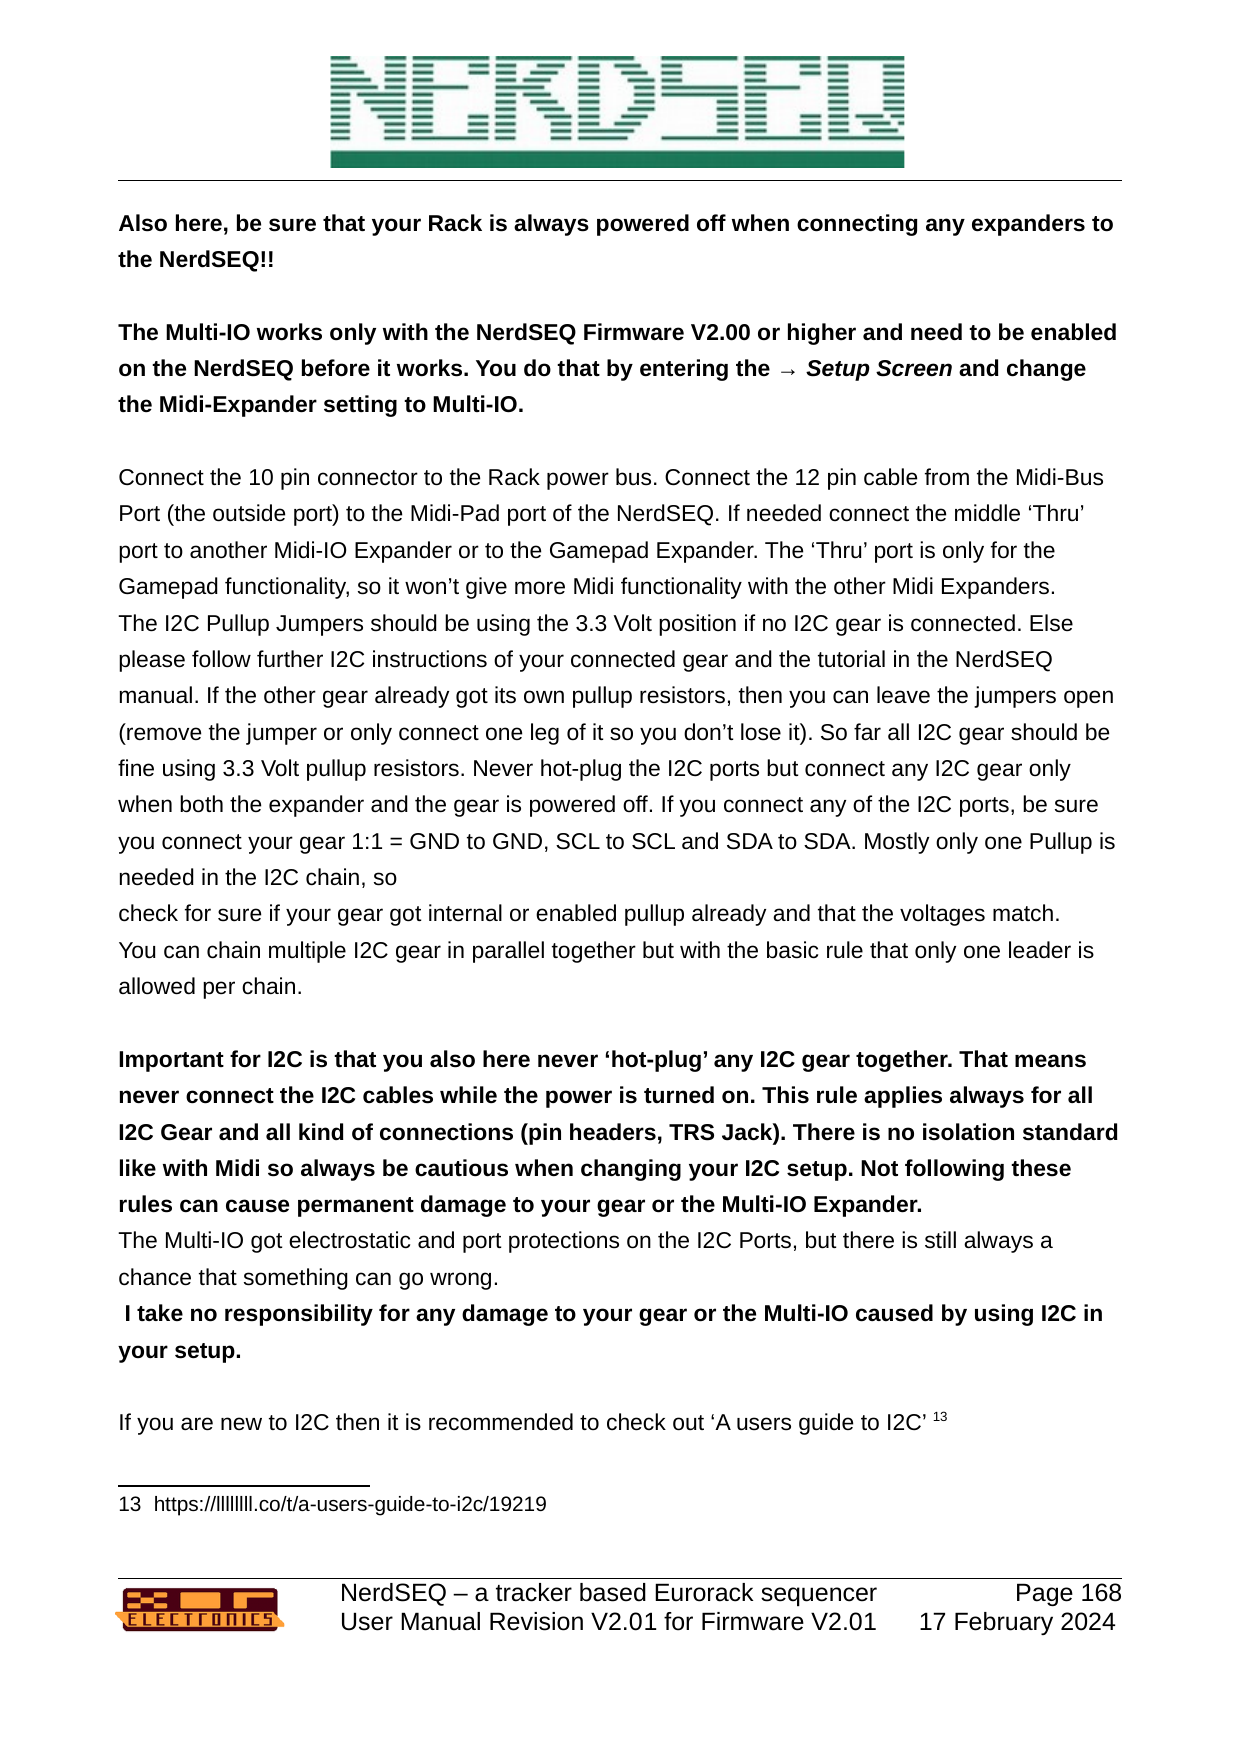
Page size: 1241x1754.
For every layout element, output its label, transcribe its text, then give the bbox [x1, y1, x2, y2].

text You can chain multiple I2C gear in parallel together but with the basic rule that only one leader is allowed per chain. [118, 937, 1122, 999]
text The I2C Pullup Jumpers should be using the 3.3 Volt position if no I2C gear is connected. Else please follow further I2C instructions of your connected gear and the tutorial in the NerdSEQ manual. If the other gear already got its own pullup resistors, then you can leave the jumpers open (remove the jumper or only connect one leg of it so you don’t lose it). So far all I2C gear should be fine using 3.3 Volt pullup resistors. Never hot-plug the I2C ports but connect any I2C gear only when both the expander and the gear is powered off. If you connect any of the I2C ports, be sure you connect your gear 1:1 = GND to GND, SCL to SCL and SDA to SDA. Mostly only one Pullup is needed in the I2C chain, so [118, 609, 1122, 890]
picture [330, 56, 905, 168]
text Important for I2C is that you also here never ‘hot-plug’ any I2C gear together. That means never connect the I2C cables while the power is turned on. This rule applies always for all I2C Gear and all kind of connections (pin headers, TRS Jack). There is no isolation standard like with Midi so always be cautious when changing your I2C setup. Not following these rules can cause permanent damage to your gear or the Multi-IO Expander. The Multi-IO got electrostatic and port protections on the I2C Ports, but there is still always a chance that something can go wrong. [118, 1046, 1122, 1290]
text Connect the 10 pin connector to the Rack power bus. Connect the 12 pin cable from the Midi-Bus Port (the outside port) to the Midi-Pad port of the NerdSEQ. If needed connect the middle ‘Thru’ port to another Midi-IO Expander or to the Gamepad Expander. The ‘Thru’ port is only for the Gamepad functionality, so it won’t give more Midi functionality with the other Midi Expanders. [118, 464, 1122, 599]
text Also here, be sure that your Rack is always powered off when connecting any expanders to the NerdSEQ!! [118, 209, 1122, 272]
text If you are new to I2C then it is recommended to check out ‘A users guide to I2C’ [118, 1409, 1122, 1436]
picture [115, 1584, 285, 1634]
text check for sure if your gear got internal or enabled pullup already and that the voltages match. [118, 900, 1122, 927]
text The Multi-IO works only with the NerdSEQ Firmware V2.00 or higher and need to be enabled on the NerdSEQ before it works. You do that by entering the → Setup Screen and change the Midi-Expander setting to Multi-IO. [118, 319, 1122, 418]
text https://llllllll.co/t/a-users-guide-to-i2c/19219 [118, 1492, 1122, 1516]
text I take no responsibility for any damage to your gear or the Multi-IO caused by using I2C in your setup. [118, 1300, 1122, 1363]
